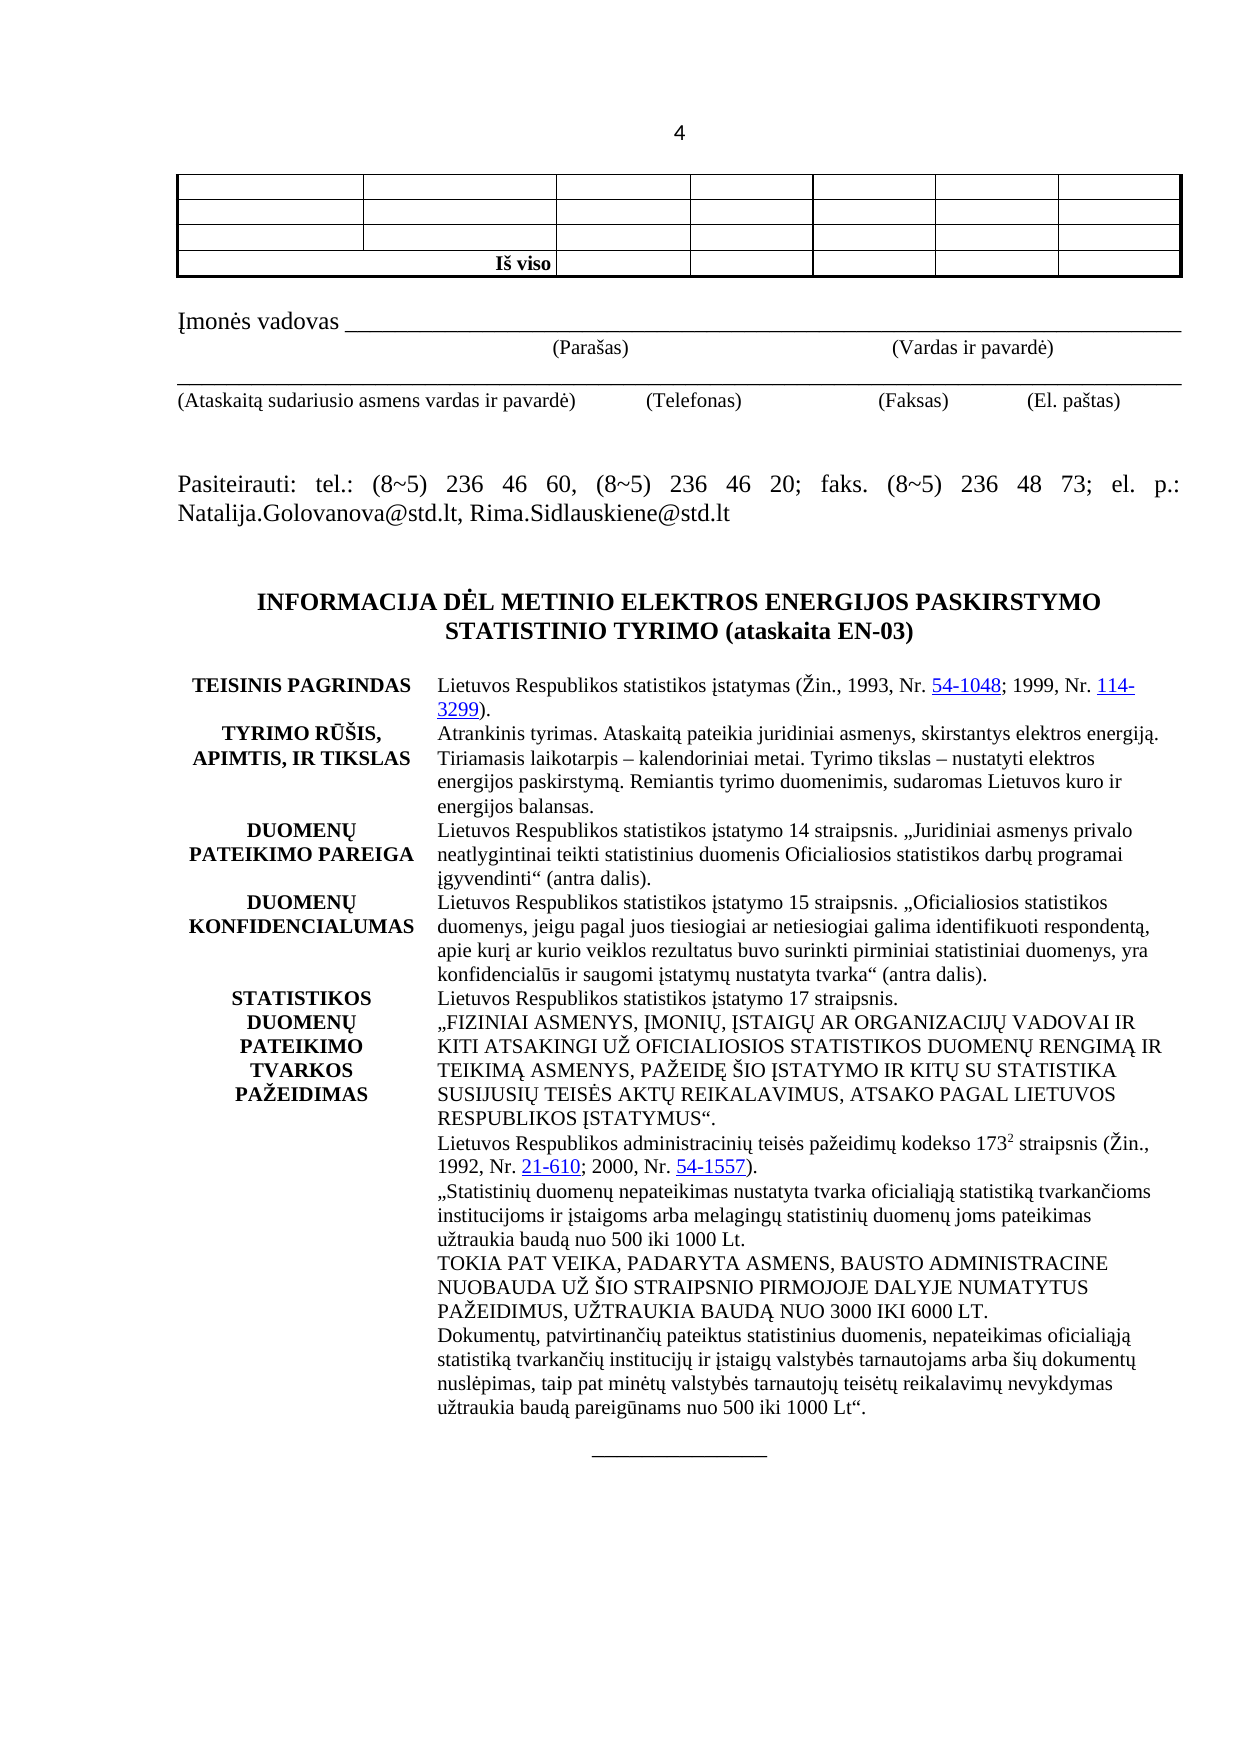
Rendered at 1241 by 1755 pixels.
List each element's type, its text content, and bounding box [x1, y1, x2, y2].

text ______________ [177, 1431, 1181, 1460]
table_header TEISINIS PAGRINDAS [177, 673, 426, 721]
table_cell [814, 225, 935, 249]
text (Parašas) (Vardas ir pavardė) [257, 335, 1181, 359]
table_cell [364, 200, 556, 224]
table_cell [364, 225, 556, 249]
table_cell Lietuvos Respublikos statistikos įstatymo 15 straipsnis. „Oficialiosios statistikos duomenys, jeigu pagal juos tiesiogiai ar netiesiogiai galima identifikuoti respondentą, apie kurį ar kurio veiklos rezultatus buvo surinkti pirminiai statistiniai duomenys, yra konfidencialūs ir saugomi įstatymų nustatyta tvarka“ (antra dalis). [426, 890, 1181, 986]
table_cell [1059, 251, 1179, 274]
table_cell [179, 225, 363, 249]
table_cell statistikos duomenų pateikimo tvarkos pažeidimas [177, 986, 426, 1419]
table_cell [1059, 225, 1179, 249]
table_cell [557, 251, 690, 274]
table_cell [691, 251, 812, 274]
text Informacija dėl metinio elektros energijos paskirstymo statistinio tyrimo (ataskaita EN-03) [177, 587, 1181, 644]
table_cell TYRIMO RŪŠIS, APIMTIS, IR TIKSLAS [177, 721, 426, 818]
table_cell [557, 175, 690, 199]
table_cell [936, 200, 1058, 224]
table_cell Iš viso [179, 251, 556, 274]
text pasiteirauti: tel.: (8~5) 236 46 60, (8~5) 236 46 20; faks. (8~5) 236 48 73; el. p.: Natalija.Golovanova@std.lt, Rima.Sidlauskiene@std.lt [177, 469, 1181, 527]
table_cell [814, 251, 935, 274]
table_cell [936, 175, 1058, 199]
table_cell [179, 175, 363, 199]
table_cell Atrankinis tyrimas. Ataskaitą pateikia juridiniai asmenys, skirstantys elektros energiją. Tiriamasis laikotarpis – kalendoriniai metai. Tyrimo tikslas – nustatyti elektros energijos paskirstymą. Remiantis tyrimo duomenimis, sudaromas Lietuvos kuro ir energijos balansas. [426, 721, 1181, 818]
table_cell Lietuvos Respublikos statistikos įstatymo 17 straipsnis. „Fiziniai asmenys, įmonių, įstaigų ar organizacijų vadovai ir kiti atsakingi už oficialiosios statistikos duomenų rengimą ir teikimą asmenys, pažeidę šio įstatymo ir kitų su statistika susijusių teisės aktų reikalavimus, atsako pagal Lietuvos Respublikos įstatymus“. Lietuvos Respublikos administracinių teisės pažeidimų kodekso 1732 straipsnis (Žin., 1992, Nr. 21-610; 2000, Nr. 54-1557). „Statistinių duomenų nepateikimas nustatyta tvarka oficialiąją statistiką tvarkančioms institucijoms ir įstaigoms arba melagingų statistinių duomenų joms pateikimas užtraukia baudą nuo 500 iki 1000 Lt. Tokia pat veika, padaryta asmens, bausto administracine nuobauda už šio straipsnio pirmojoje dalyje numatytus pažeidimus, užtraukia baudą nuo 3000 iki 6000 Lt. Dokumentų, patvirtinančių pateiktus statistinius duomenis, nepateikimas oficialiąją statistiką tvarkančių institucijų ir įstaigų valstybės tarnautojams arba šių dokumentų nuslėpimas, taip pat minėtų valstybės tarnautojų teisėtų reikalavimų nevykdymas užtraukia baudą pareigūnams nuo 500 iki 1000 Lt“. [426, 986, 1181, 1419]
table_cell [557, 225, 690, 249]
table_cell Duomenų pateikimo pareiga [177, 818, 426, 890]
text (Ataskaitą sudariusio asmens vardas ir pavardė) (Telefonas) (Faksas) (El. paštas) [177, 388, 1181, 412]
table_cell [1059, 200, 1179, 224]
table_cell [936, 225, 1058, 249]
table_cell [364, 175, 556, 199]
table_cell [179, 200, 363, 224]
table_cell [691, 200, 812, 224]
text Įmonės vadovas [177, 306, 1181, 335]
table_cell [557, 200, 690, 224]
table_cell Duomenų konfidencialumas [177, 890, 426, 986]
table_cell [814, 175, 935, 199]
table_cell [936, 251, 1058, 274]
table_cell [691, 225, 812, 249]
table_header Lietuvos Respublikos statistikos įstatymas (Žin., 1993, Nr. 54-1048; 1999, Nr. 114-3299). [426, 673, 1181, 721]
table_cell [1059, 175, 1179, 199]
table_cell [691, 175, 812, 199]
table_cell Lietuvos Respublikos statistikos įstatymo 14 straipsnis. „Juridiniai asmenys privalo neatlygintinai teikti statistinius duomenis Oficialiosios statistikos darbų programai įgyvendinti“ (antra dalis). [426, 818, 1181, 890]
table_cell [814, 200, 935, 224]
